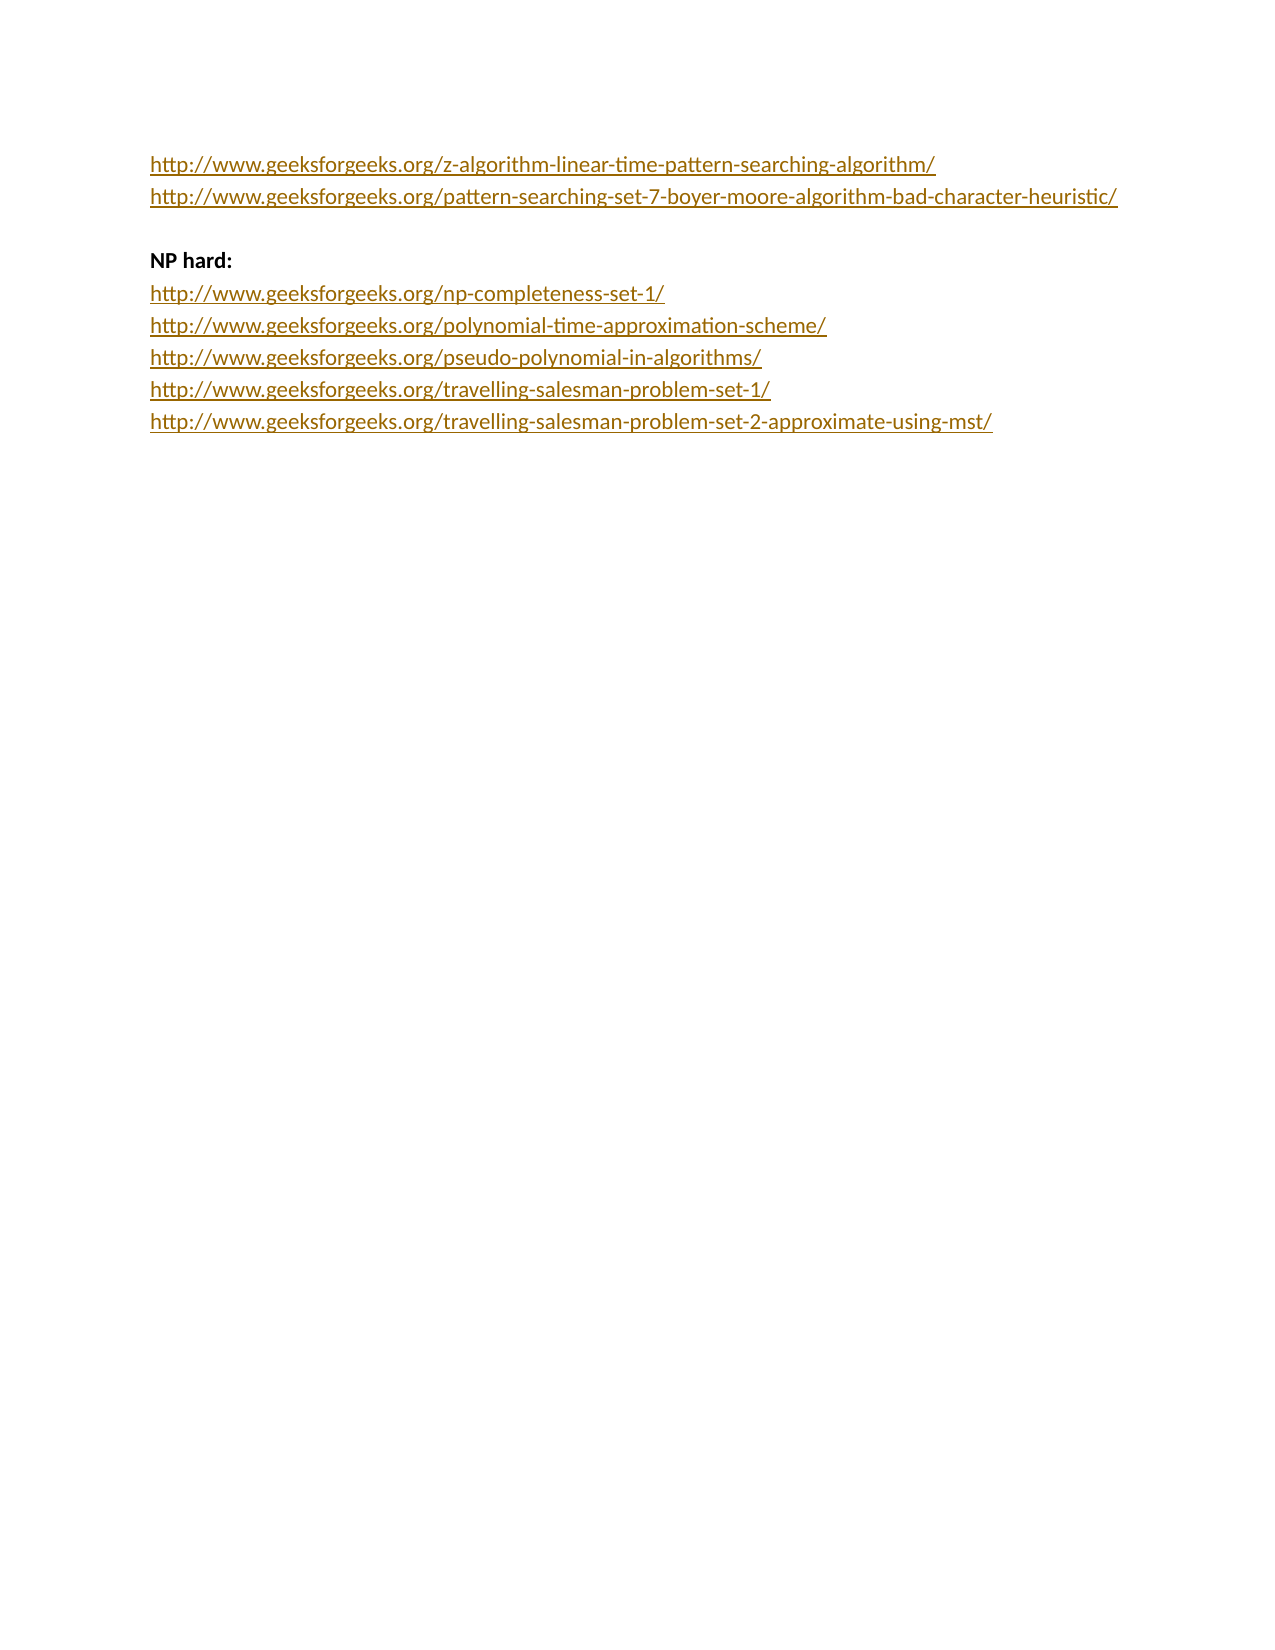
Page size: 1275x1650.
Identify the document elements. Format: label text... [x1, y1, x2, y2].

list http://www.geeksforgeeks.org/travelling-salesman-problem-set-1/ [150, 375, 1125, 403]
list http://www.geeksforgeeks.org/polynomial-time-approximation-scheme/ [150, 311, 1125, 339]
list NP hard: [150, 247, 1125, 274]
list http://www.geeksforgeeks.org/np-completeness-set-1/ [150, 279, 1125, 307]
list http://www.geeksforgeeks.org/pseudo-polynomial-in-algorithms/ [150, 343, 1125, 371]
list http://www.geeksforgeeks.org/travelling-salesman-problem-set-2-approximate-using-mst/ [150, 407, 1125, 436]
list http://www.geeksforgeeks.org/pattern-searching-set-7-boyer-moore-algorithm-bad-character-heuristic/ [150, 182, 1125, 210]
list http://www.geeksforgeeks.org/z-algorithm-linear-time-pattern-searching-algorithm/ [150, 150, 1125, 178]
